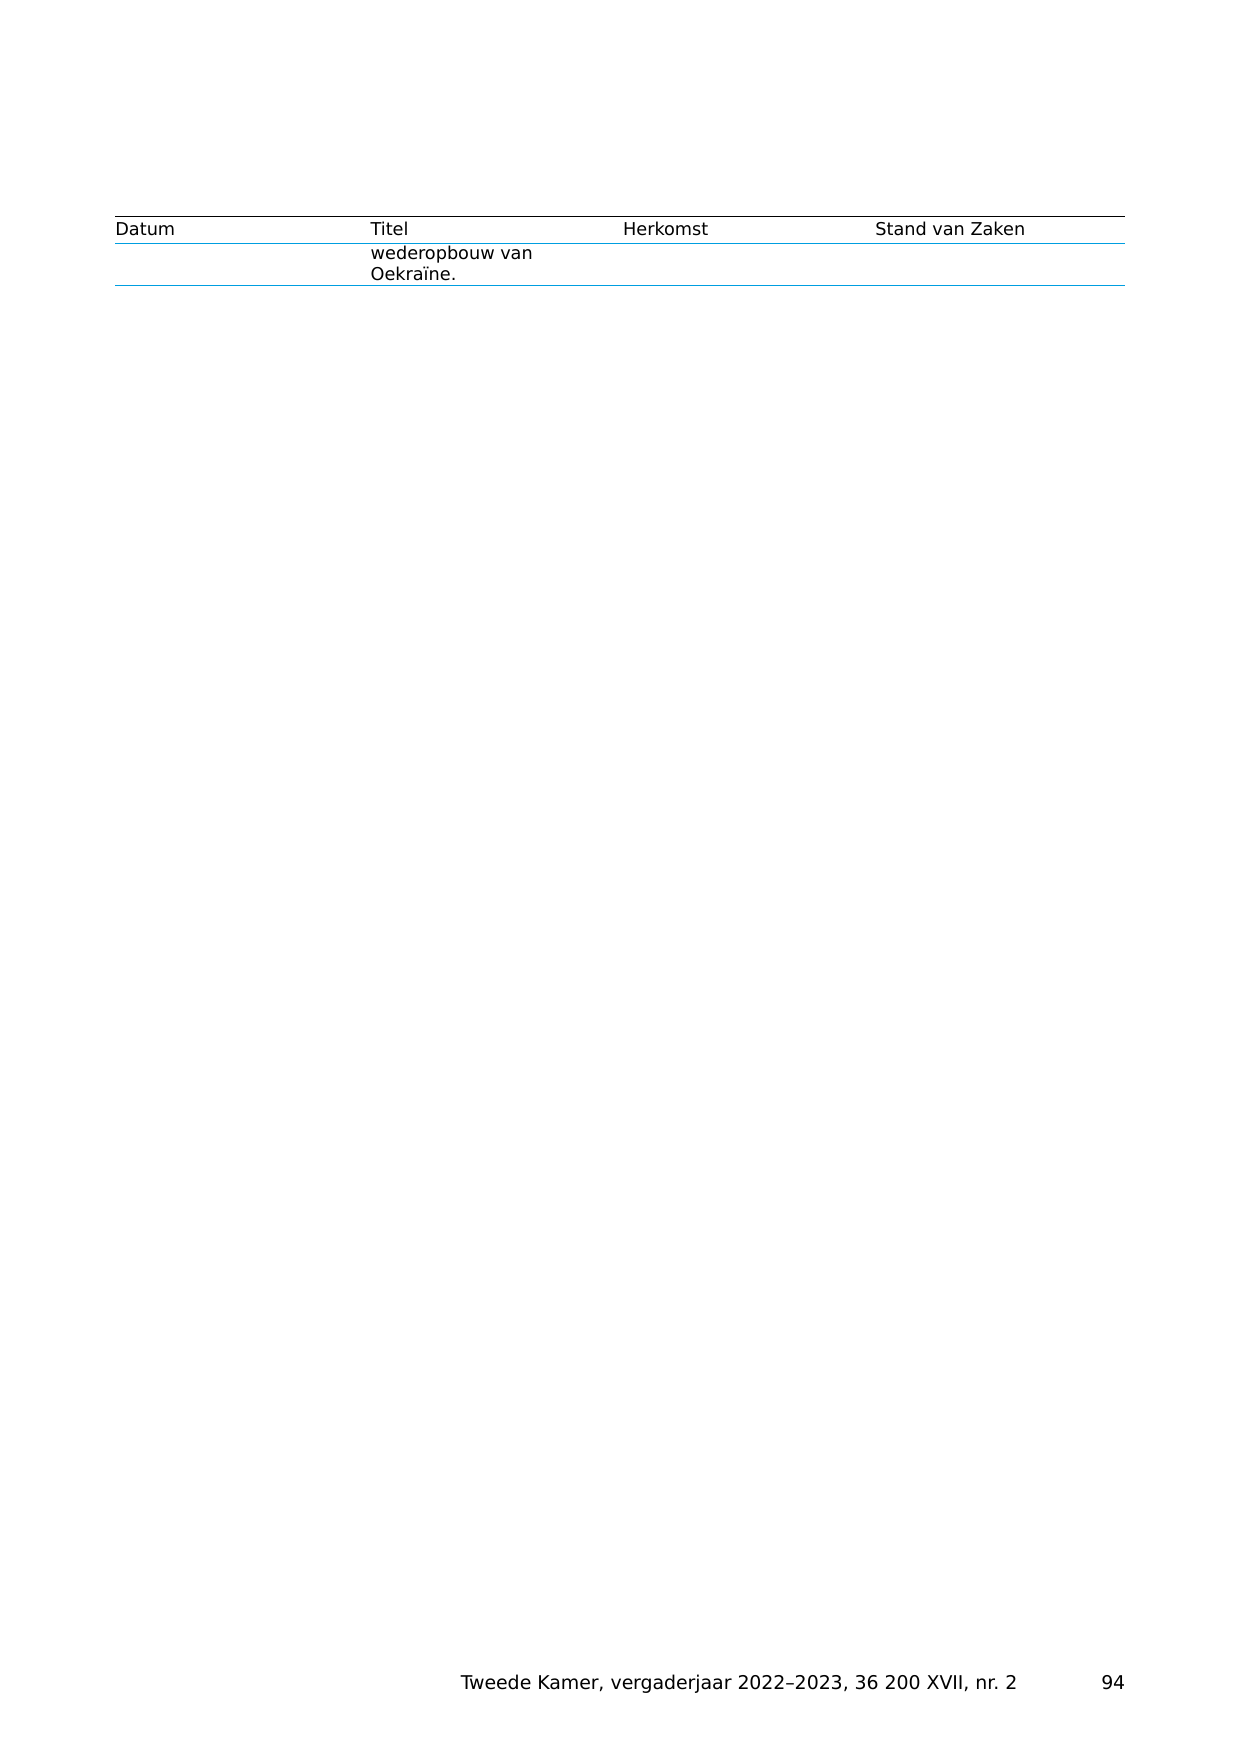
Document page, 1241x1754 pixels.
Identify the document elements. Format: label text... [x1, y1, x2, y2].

table_cell Herkomst [620, 217, 872, 243]
table_cell wederopbouw van Oekraïne. [368, 244, 620, 284]
table_cell Stand van Zaken [872, 217, 1125, 243]
table_cell Titel [368, 217, 620, 243]
table_cell [872, 244, 1125, 284]
table_cell Datum [115, 217, 367, 243]
table_header Tabel 26 Door bewindslieden gedane toezeggingen, parlementaire jaar 2021-2022 [115, 191, 1125, 216]
table_cell [620, 244, 872, 284]
table_cell [115, 244, 367, 284]
